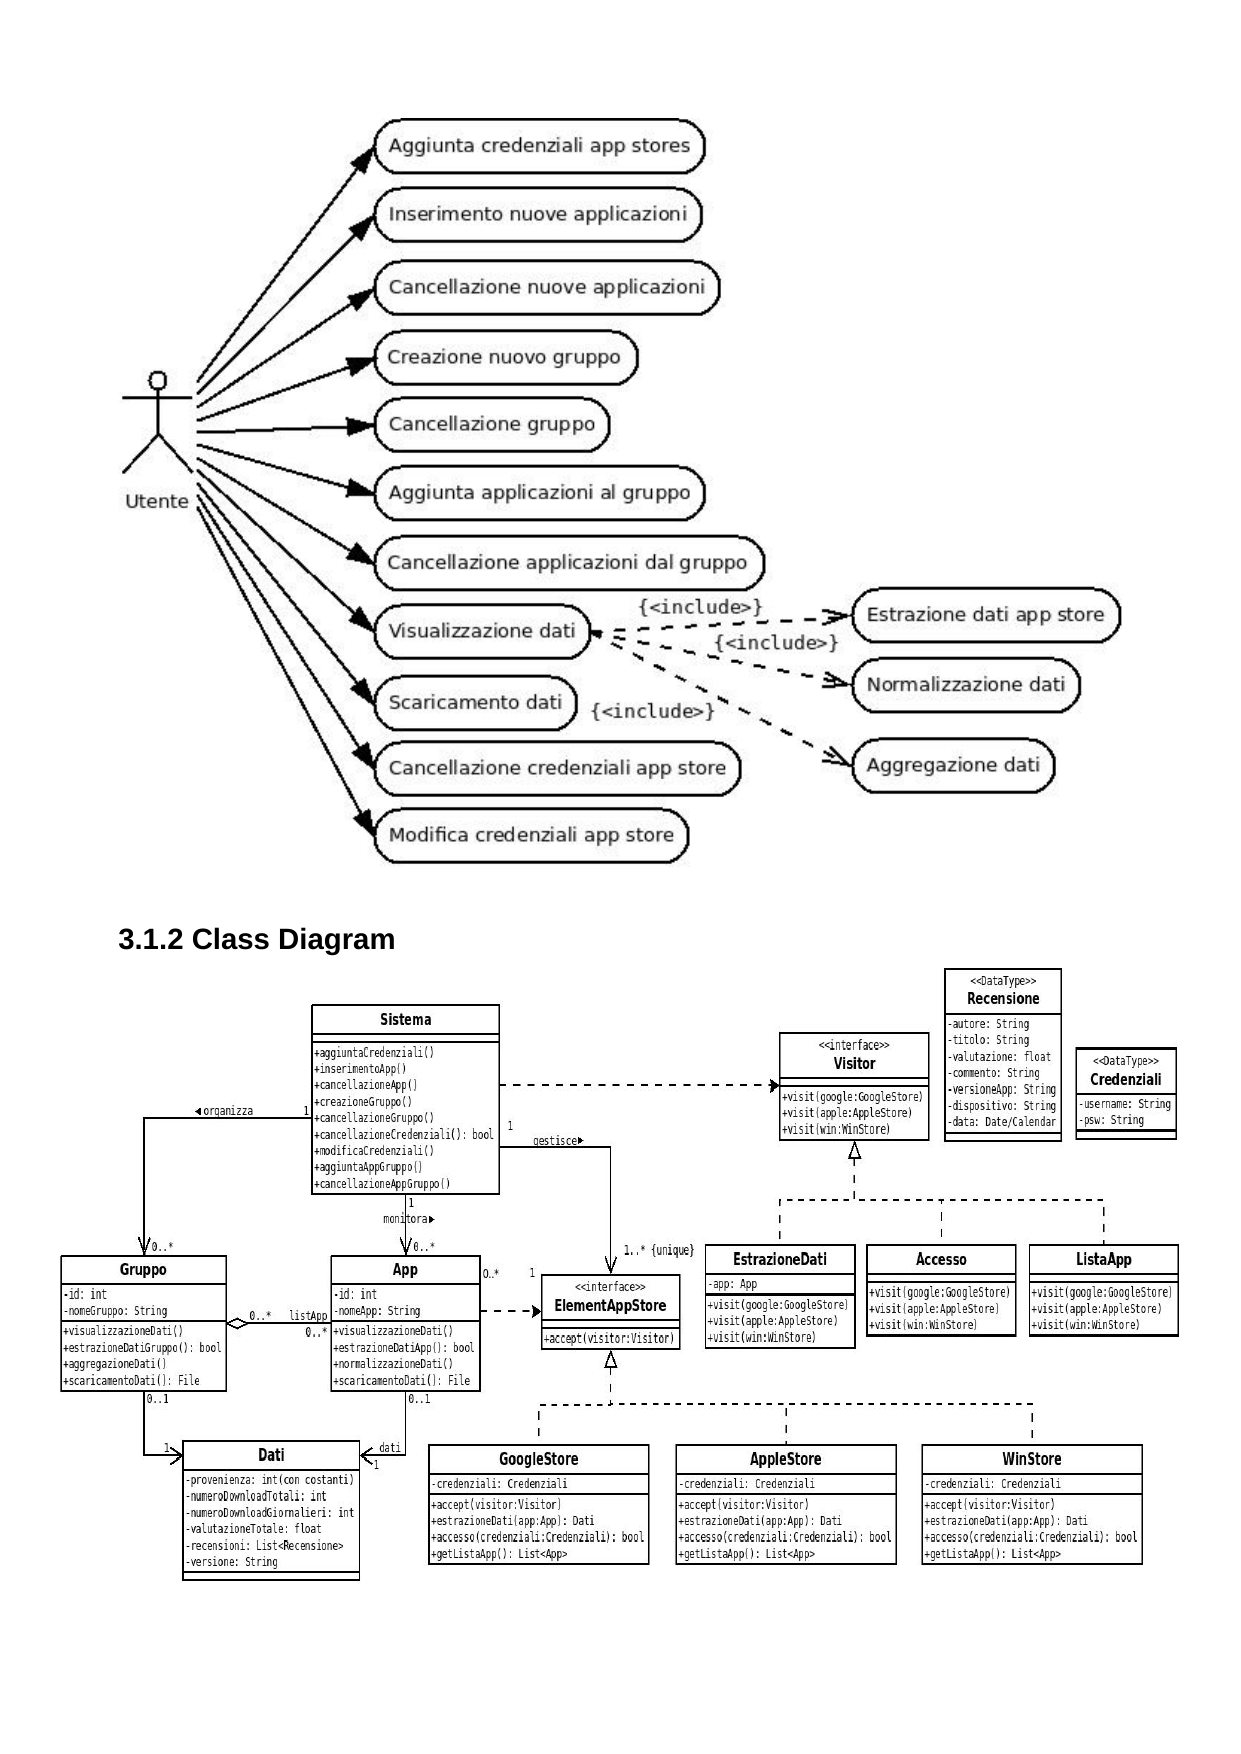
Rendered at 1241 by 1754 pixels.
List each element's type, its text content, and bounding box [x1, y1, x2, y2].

subtitle 3.1.2 Class Diagram [118, 922, 1122, 956]
picture [118, 118, 1123, 867]
picture [60, 968, 1180, 1583]
